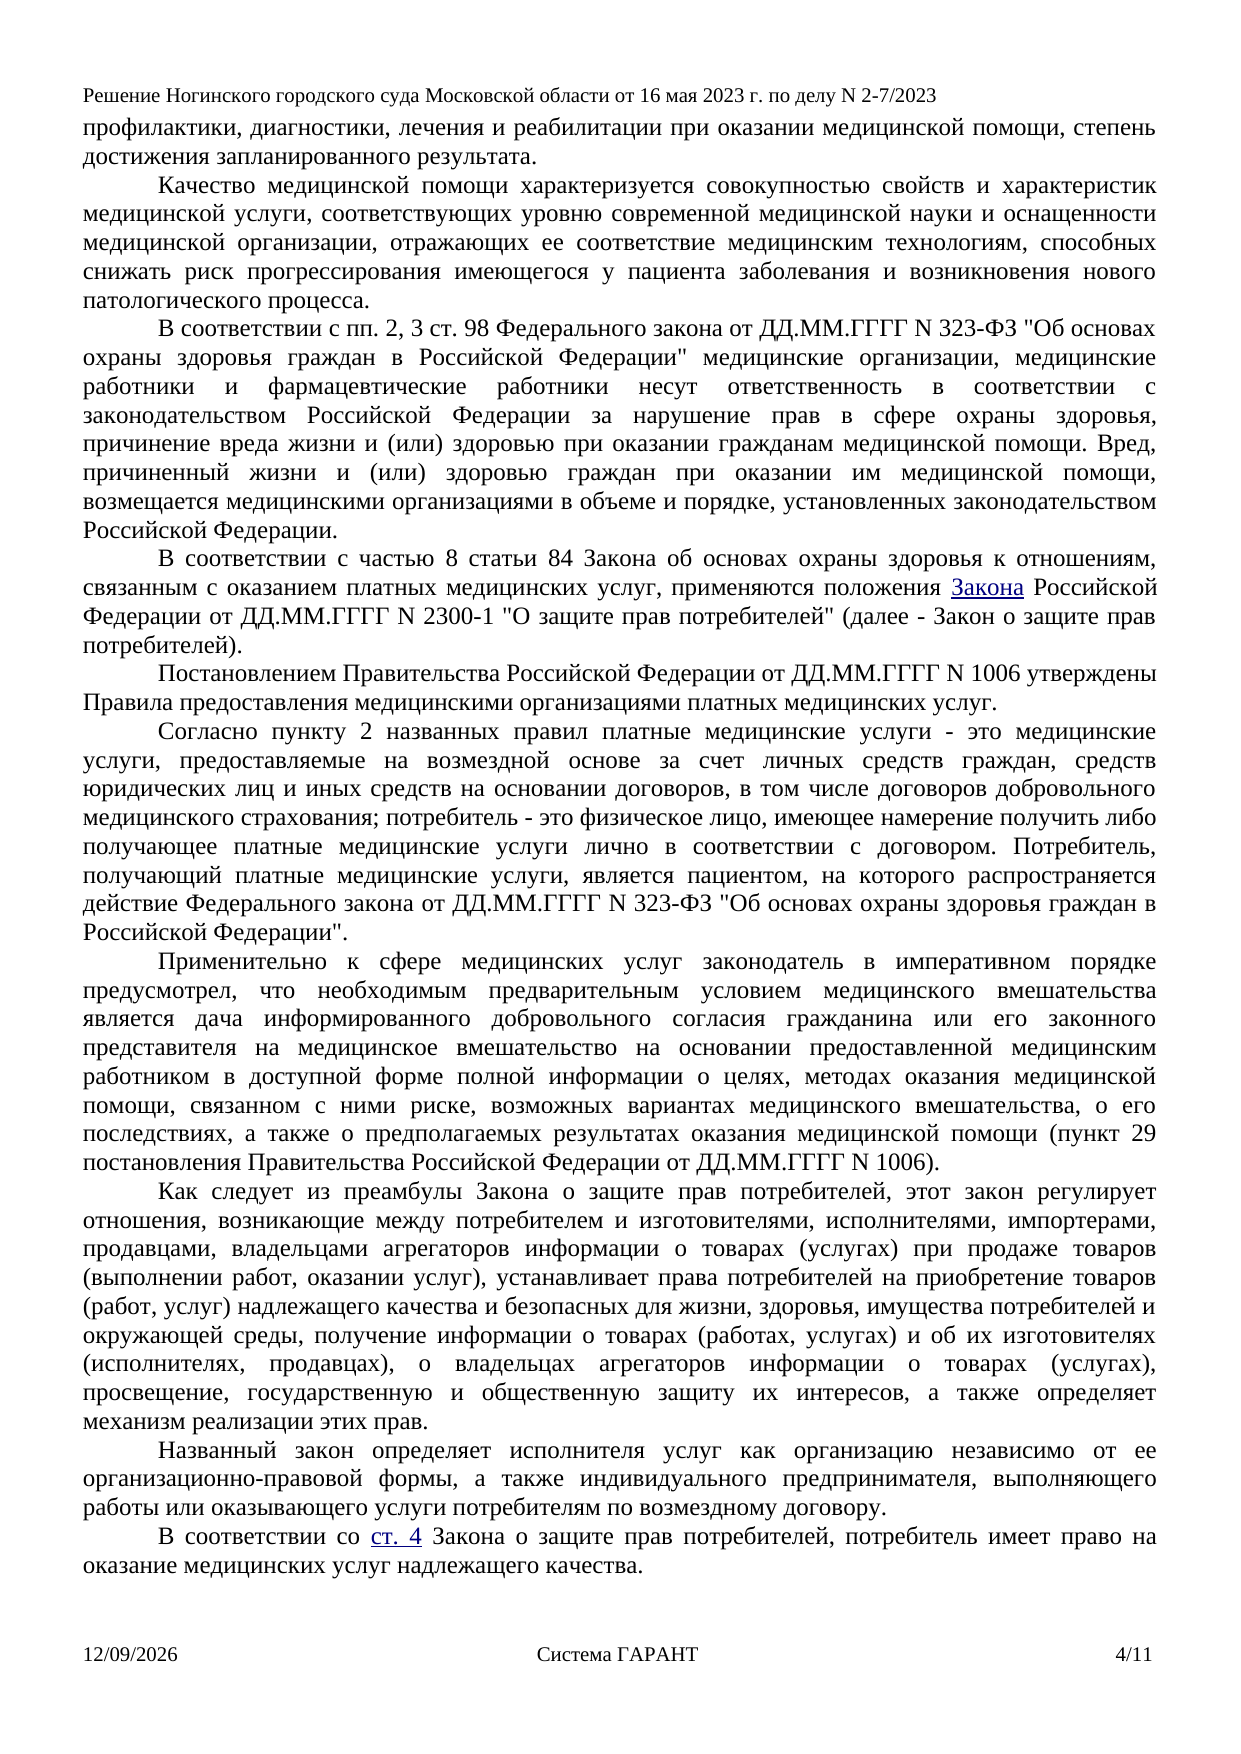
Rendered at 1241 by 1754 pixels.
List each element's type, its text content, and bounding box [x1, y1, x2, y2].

text Качество медицинской помощи характеризуется совокупностью свойств и характеристик медицинской услуги, соответствующих уровню современной медицинской науки и оснащенности медицинской организации, отражающих ее соответствие медицинским технологиям, способных снижать риск прогрессирования имеющегося у пациента заболевания и возникновения нового патологического процесса. [83, 170, 1157, 313]
text Названный закон определяет исполнителя услуг как организацию независимо от ее организационно-правовой формы, а также индивидуального предпринимателя, выполняющего работы или оказывающего услуги потребителям по возмездному договору. [83, 1435, 1157, 1521]
text Как следует из преамбулы Закона о защите прав потребителей, этот закон регулирует отношения, возникающие между потребителем и изготовителями, исполнителями, импортерами, продавцами, владельцами агрегаторов информации о товарах (услугах) при продаже товаров (выполнении работ, оказании услуг), устанавливает права потребителей на приобретение товаров (работ, услуг) надлежащего качества и безопасных для жизни, здоровья, имущества потребителей и окружающей среды, получение информации о товарах (работах, услугах) и об их изготовителях (исполнителях, продавцах), о владельцах агрегаторов информации о товарах (услугах), просвещение, государственную и общественную защиту их интересов, а также определяет механизм реализации этих прав. [83, 1176, 1157, 1435]
text В соответствии с пп. 2, 3 ст. 98 Федерального закона от ДД.ММ.ГГГГ N 323-ФЗ "Об основах охраны здоровья граждан в Российской Федерации" медицинские организации, медицинские работники и фармацевтические работники несут ответственность в соответствии с законодательством Российской Федерации за нарушение прав в сфере охраны здоровья, причинение вреда жизни и (или) здоровью при оказании гражданам медицинской помощи. Вред, причиненный жизни и (или) здоровью граждан при оказании им медицинской помощи, возмещается медицинскими организациями в объеме и порядке, установленных законодательством Российской Федерации. [83, 313, 1157, 543]
text В соответствии со ст. 4 Закона о защите прав потребителей, потребитель имеет право на оказание медицинских услуг надлежащего качества. [83, 1521, 1157, 1578]
text Применительно к сфере медицинских услуг законодатель в императивном порядке предусмотрел, что необходимым предварительным условием медицинского вмешательства является дача информированного добровольного согласия гражданина или его законного представителя на медицинское вмешательство на основании предоставленной медицинским работником в доступной форме полной информации о целях, методах оказания медицинской помощи, связанном с ними риске, возможных вариантах медицинского вмешательства, о его последствиях, а также о предполагаемых результатах оказания медицинской помощи (пункт 29 постановления Правительства Российской Федерации от ДД.ММ.ГГГГ N 1006). [83, 946, 1157, 1176]
text Согласно пункту 2 названных правил платные медицинские услуги - это медицинские услуги, предоставляемые на возмездной основе за счет личных средств граждан, средств юридических лиц и иных средств на основании договоров, в том числе договоров добровольного медицинского страхования; потребитель - это физическое лицо, имеющее намерение получить либо получающее платные медицинские услуги лично в соответствии с договором. Потребитель, получающий платные медицинские услуги, является пациентом, на которого распространяется действие Федерального закона от ДД.ММ.ГГГГ N 323-ФЗ "Об основах охраны здоровья граждан в Российской Федерации". [83, 716, 1157, 946]
text профилактики, диагностики, лечения и реабилитации при оказании медицинской помощи, степень достижения запланированного результата. [83, 112, 1157, 170]
text Постановлением Правительства Российской Федерации от ДД.ММ.ГГГГ N 1006 утверждены Правила предоставления медицинскими организациями платных медицинских услуг. [83, 658, 1157, 716]
text В соответствии с частью 8 статьи 84 Закона об основах охраны здоровья к отношениям, связанным с оказанием платных медицинских услуг, применяются положения Закона Российской Федерации от ДД.ММ.ГГГГ N 2300-1 "О защите прав потребителей" (далее - Закон о защите прав потребителей). [83, 543, 1157, 658]
